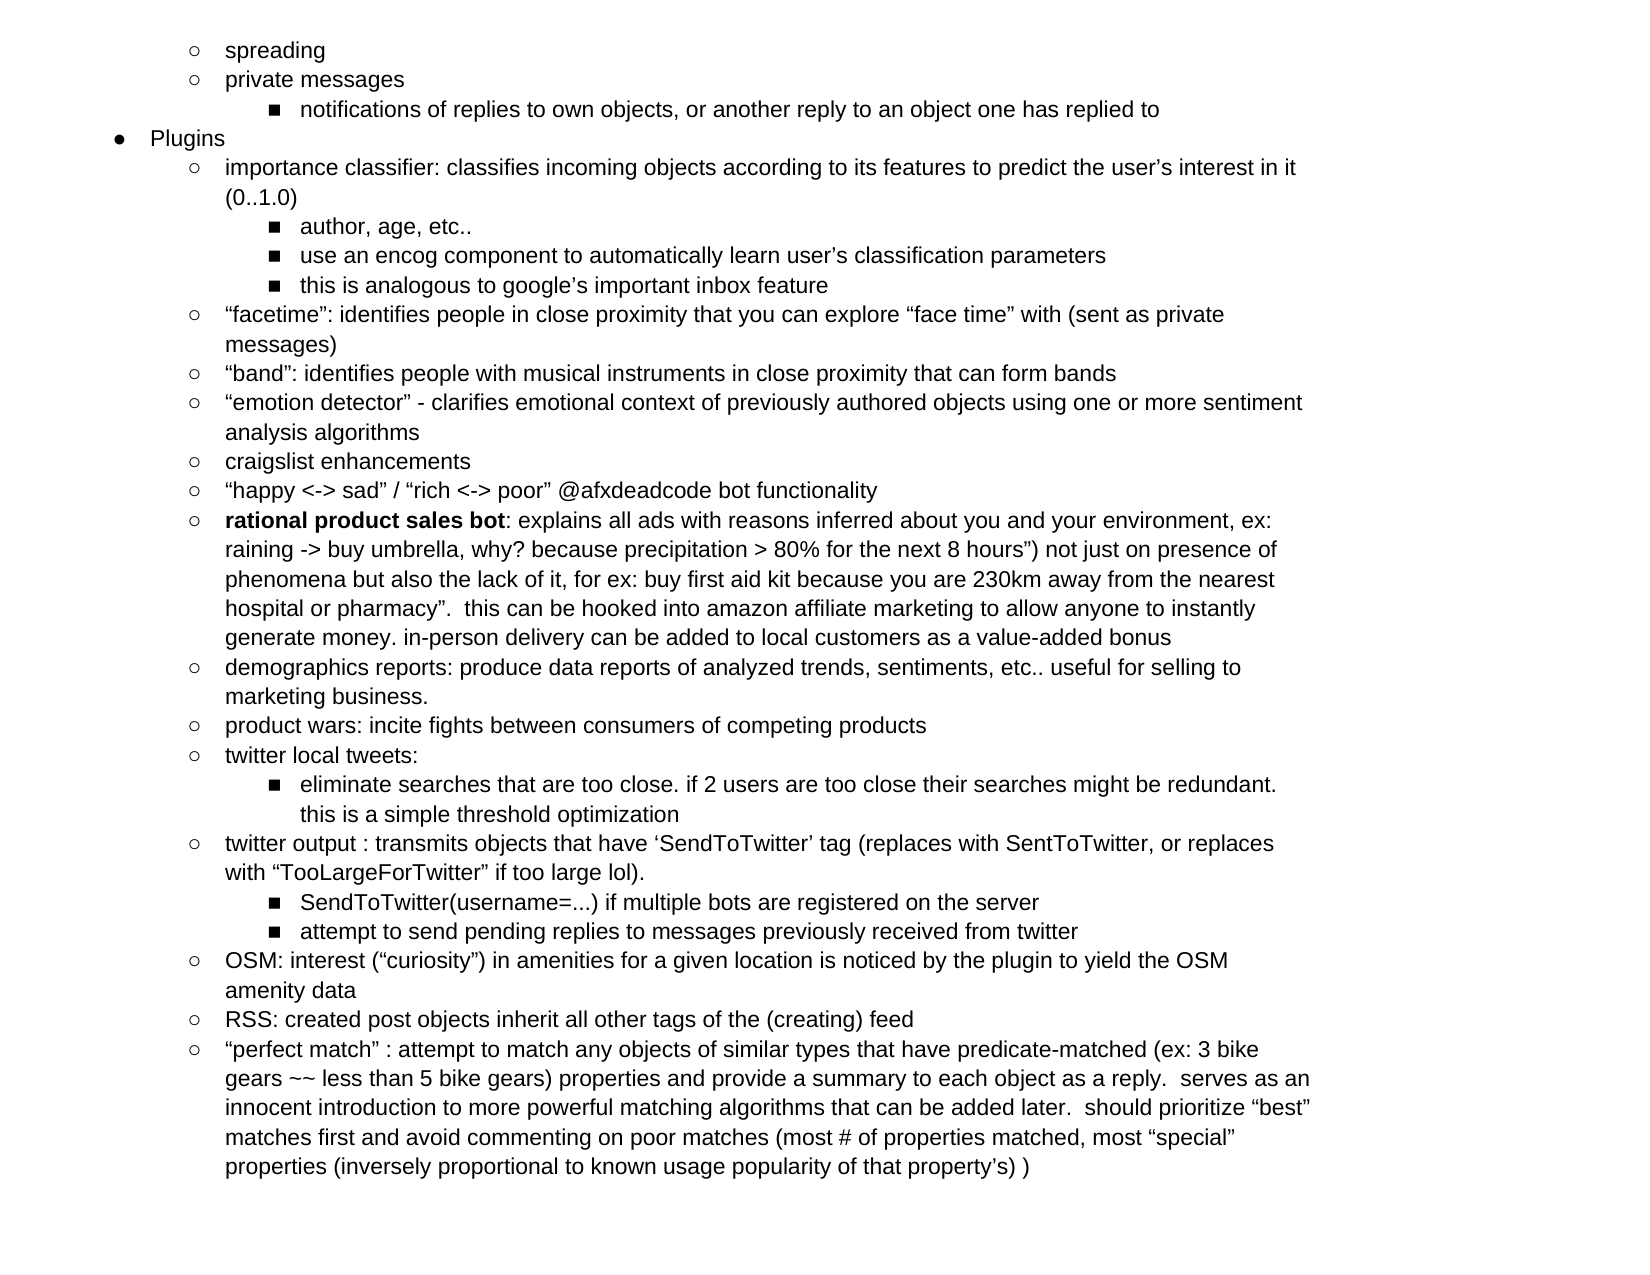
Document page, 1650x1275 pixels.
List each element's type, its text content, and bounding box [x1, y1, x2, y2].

list rational product sales bot: explains all ads with reasons inferred about you and your environment, ex: raining -> buy umbrella, why? because precipitation > 80% for the next 8 hours”) not just on presence of phenomena but also the lack of it, for ex: buy first aid kit because you are 230km away from the nearest hospital or pharmacy”. this can be hooked into amazon affiliate marketing to allow anyone to instantly generate money. in-person delivery can be added to local customers as a value-added bonus [187, 507, 1312, 651]
list author, age, etc.. [75, 214, 1312, 239]
list attempt to send pending replies to messages previously received from twitter [75, 919, 1312, 944]
list private messages [187, 67, 1312, 92]
list importance classifier: classifies incoming objects according to its features to predict the user’s interest in it (0..1.0) [187, 155, 1312, 210]
list demographics reports: produce data reports of analyzed trends, sentiments, etc.. useful for selling to marketing business. [187, 654, 1312, 709]
list twitter local tweets: [187, 742, 1312, 768]
list OSM: interest (“curiosity”) in amenities for a given location is noticed by the plugin to yield the OSM amenity data [187, 948, 1312, 1003]
list use an encog component to automatically learn user’s classification parameters [75, 243, 1312, 269]
list “perfect match” : attempt to match any objects of similar types that have predicate-matched (ex: 3 bike gears ~~ less than 5 bike gears) properties and provide a summary to each object as a reply. serves as an innocent introduction to more powerful matching algorithms that can be added later. should prioritize “best” matches first and avoid commenting on poor matches (most # of properties matched, most “special” properties (inversely proportional to known usage popularity of that property’s) ) [187, 1036, 1312, 1179]
list “emotion detector” - clarifies emotional context of previously authored objects using one or more sentiment analysis algorithms [187, 390, 1312, 445]
list this is analogous to google’s important inbox feature [75, 272, 1312, 298]
list “happy <-> sad” / “rich <-> poor” @afxdeadcode bot functionality [187, 478, 1312, 504]
list “band”: identifies people with musical instruments in close proximity that can form bands [187, 361, 1312, 386]
list “facetime”: identifies people in close proximity that you can explore “face time” with (sent as private messages) [187, 302, 1312, 357]
list product wars: incite fights between consumers of competing products [187, 713, 1312, 739]
list notifications of replies to own objects, or another reply to an object one has replied to [75, 96, 1312, 122]
list twitter output : transmits objects that have ‘SendToTwitter’ tag (replaces with SentToTwitter, or replaces with “TooLargeForTwitter” if too large lol). [187, 831, 1312, 886]
list SendToTwitter(username=...) if multiple bots are registered on the server [75, 889, 1312, 915]
list eliminate searches that are too close. if 2 users are too close their searches might be redundant. this is a simple threshold optimization [75, 772, 1312, 827]
list Plugins [112, 126, 1312, 151]
list spreading [187, 37, 1312, 63]
list craigslist enhancements [187, 449, 1312, 474]
list RSS: created post objects inherit all other tags of the (creating) feed [187, 1007, 1312, 1032]
